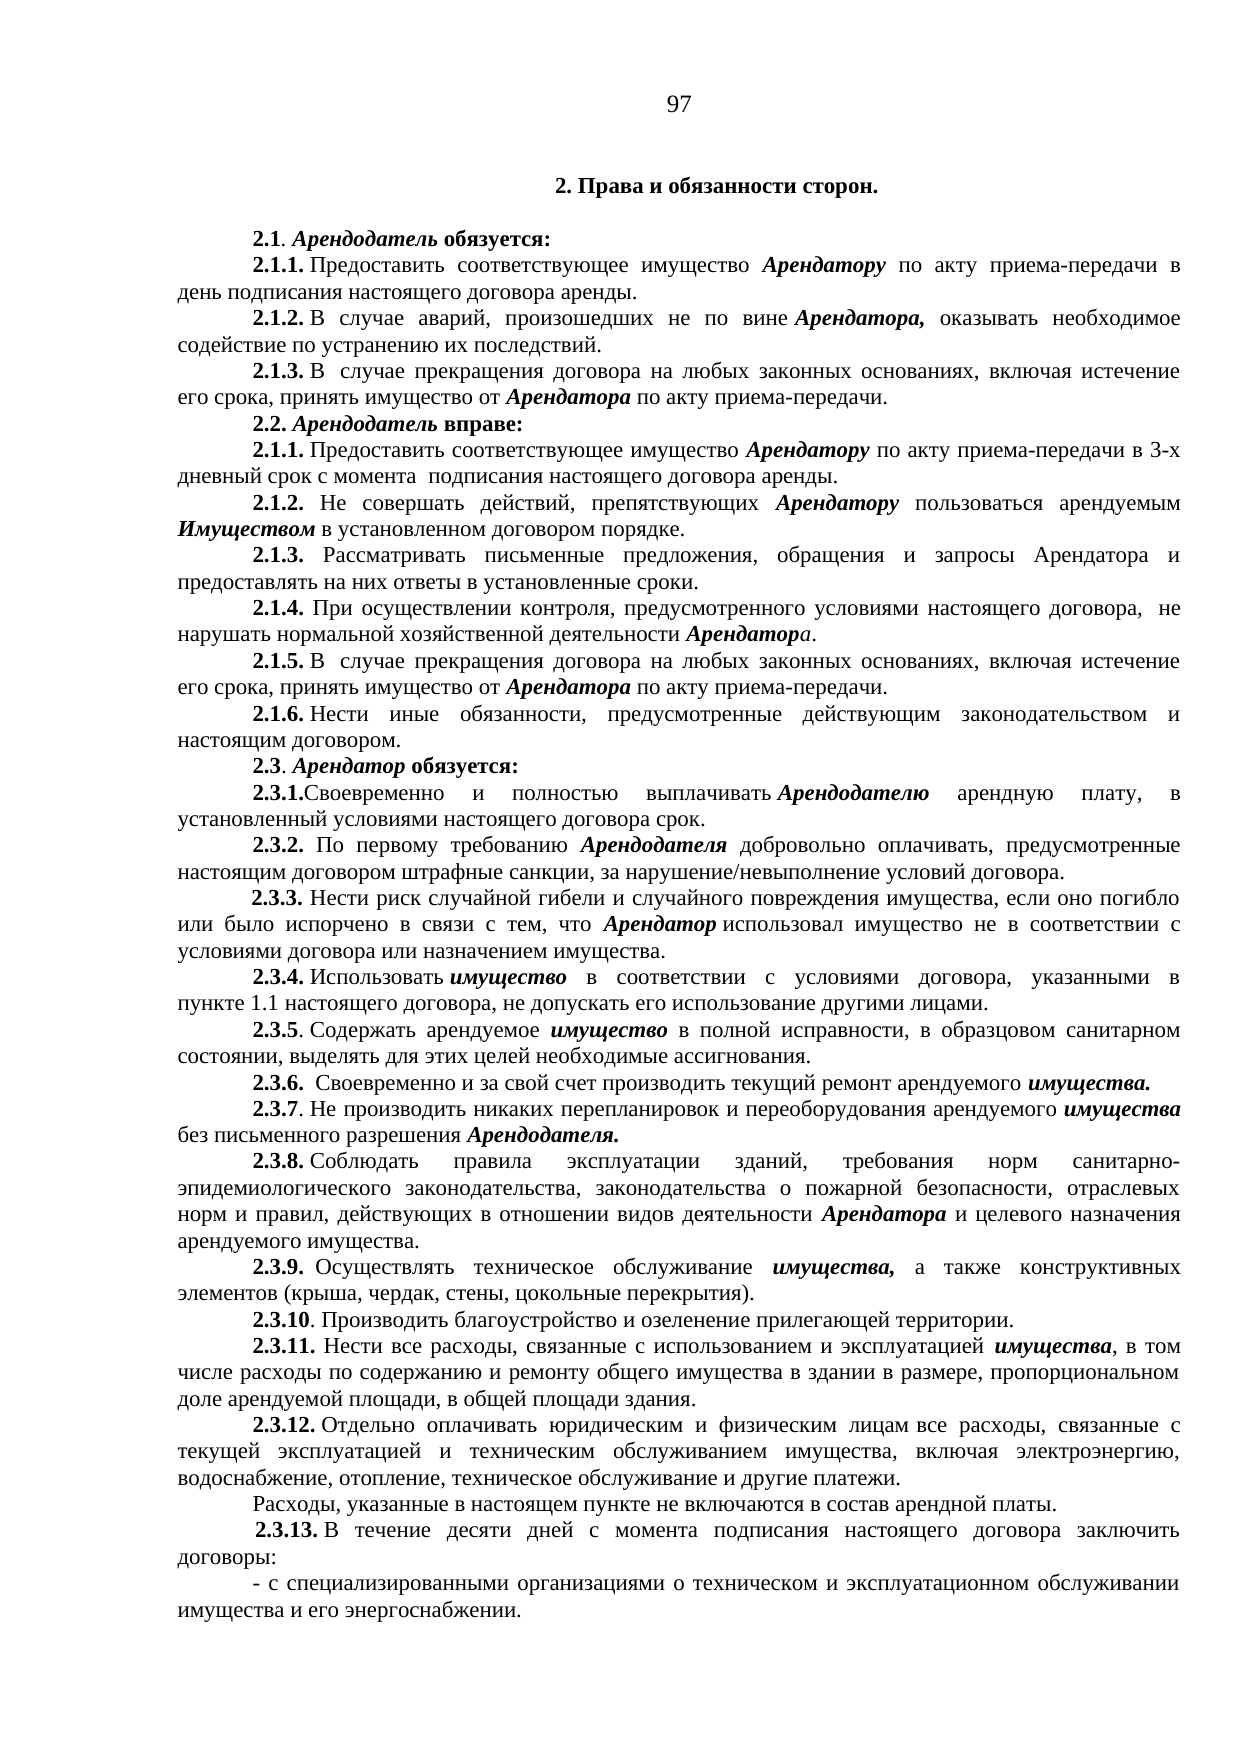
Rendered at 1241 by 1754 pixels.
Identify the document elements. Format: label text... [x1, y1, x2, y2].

text 2.3.10. Производить благоустройство и озеленение прилегающей территории. [177, 1306, 1181, 1332]
text Расходы, указанные в настоящем пункте не включаются в состав арендной платы. [177, 1490, 1181, 1517]
text 2.3.1.Своевременно и полностью выплачивать Арендодателю арендную плату, в установленный условиями настоящего договора срок. [177, 779, 1181, 831]
text 2.3.7. Не производить никаких перепланировок и переоборудования арендуемого имущества без письменного разрешения Арендодателя. [177, 1095, 1181, 1148]
text 2.1.3. Рассматривать письменные предложения, обращения и запросы Арендатора и предоставлять на них ответы в установленные сроки. [177, 541, 1181, 594]
text 2.1.2. В случае аварий, произошедших не по вине Арендатора, оказывать необходимое содействие по устранению их последствий. [177, 304, 1181, 357]
text 2.3. Арендатор обязуется: [177, 752, 1181, 779]
text 2.1.6. Нести иные обязанности, предусмотренные действующим законодательством и настоящим договором. [177, 699, 1181, 752]
text 2.3.12. Отдельно оплачивать юридическим и физическим лицам все расходы, связанные с текущей эксплуатацией и техническим обслуживанием имущества, включая электроэнергию, водоснабжение, отопление, техническое обслуживание и другие платежи. [177, 1411, 1181, 1490]
text 2.1.1. Предоставить соответствующее имущество Арендатору по акту приема-передачи в день подписания настоящего договора аренды. [177, 252, 1181, 304]
text 2.2. Арендодатель вправе: [177, 410, 1181, 436]
text 2.3.13. В течение десяти дней с момента подписания настоящего договора заключить договоры: [177, 1517, 1181, 1569]
text - с специализированными организациями о техническом и эксплуатационном обслуживании имущества и его энергоснабжении. [177, 1569, 1181, 1622]
text 2.3.4. Использовать имущество в соответствии с условиями договора, указанными в пункте 1.1 настоящего договора, не допускать его использование другими лицами. [177, 963, 1181, 1016]
text 2.3.5. Содержать арендуемое имущество в полной исправности, в образцовом санитарном состоянии, выделять для этих целей необходимые ассигнования. [177, 1016, 1181, 1068]
text 2.1.2. Не совершать действий, препятствующих Арендатору пользоваться арендуемым Имуществом в установленном договором порядке. [177, 489, 1181, 541]
text 2.3.2. По первому требованию Арендодателя добровольно оплачивать, предусмотренные настоящим договором штрафные санкции, за нарушение/невыполнение условий договора. [177, 831, 1181, 884]
text 2.3.11. Нести все расходы, связанные с использованием и эксплуатацией имущества, в том числе расходы по содержанию и ремонту общего имущества в здании в размере, пропорциональном доле арендуемой площади, в общей площади здания. [177, 1332, 1181, 1411]
text 2.3.9. Осуществлять техническое обслуживание имущества, а также конструктивных элементов (крыша, чердак, стены, цокольные перекрытия). [177, 1253, 1181, 1306]
text 2.3.6. Своевременно и за свой счет производить текущий ремонт арендуемого имущества. [177, 1068, 1181, 1095]
text 2.1.4. При осуществлении контроля, предусмотренного условиями настоящего договора, не нарушать нормальной хозяйственной деятельности Арендатора. [177, 594, 1181, 647]
text 2.1. Арендодатель обязуется: [177, 225, 1181, 252]
text 2.3.8. Соблюдать правила эксплуатации зданий, требования норм санитарно-эпидемиологического законодательства, законодательства о пожарной безопасности, отраслевых норм и правил, действующих в отношении видов деятельности Арендатора и целевого назначения арендуемого имущества. [177, 1148, 1181, 1253]
text 2. Права и обязанности сторон. [177, 172, 1181, 199]
text 2.1.3. В случае прекращения договора на любых законных основаниях, включая истечение его срока, принять имущество от Арендатора по акту приема-передачи. [177, 357, 1181, 410]
text 2.3.3. Нести риск случайной гибели и случайного повреждения имущества, если оно погибло или было испорчено в связи с тем, что Арендатор использовал имущество не в соответствии с условиями договора или назначением имущества. [177, 884, 1181, 963]
text 2.1.1. Предоставить соответствующее имущество Арендатору по акту приема-передачи в 3-х дневный срок с момента подписания настоящего договора аренды. [177, 436, 1181, 489]
text 2.1.5. В случае прекращения договора на любых законных основаниях, включая истечение его срока, принять имущество от Арендатора по акту приема-передачи. [177, 647, 1181, 699]
